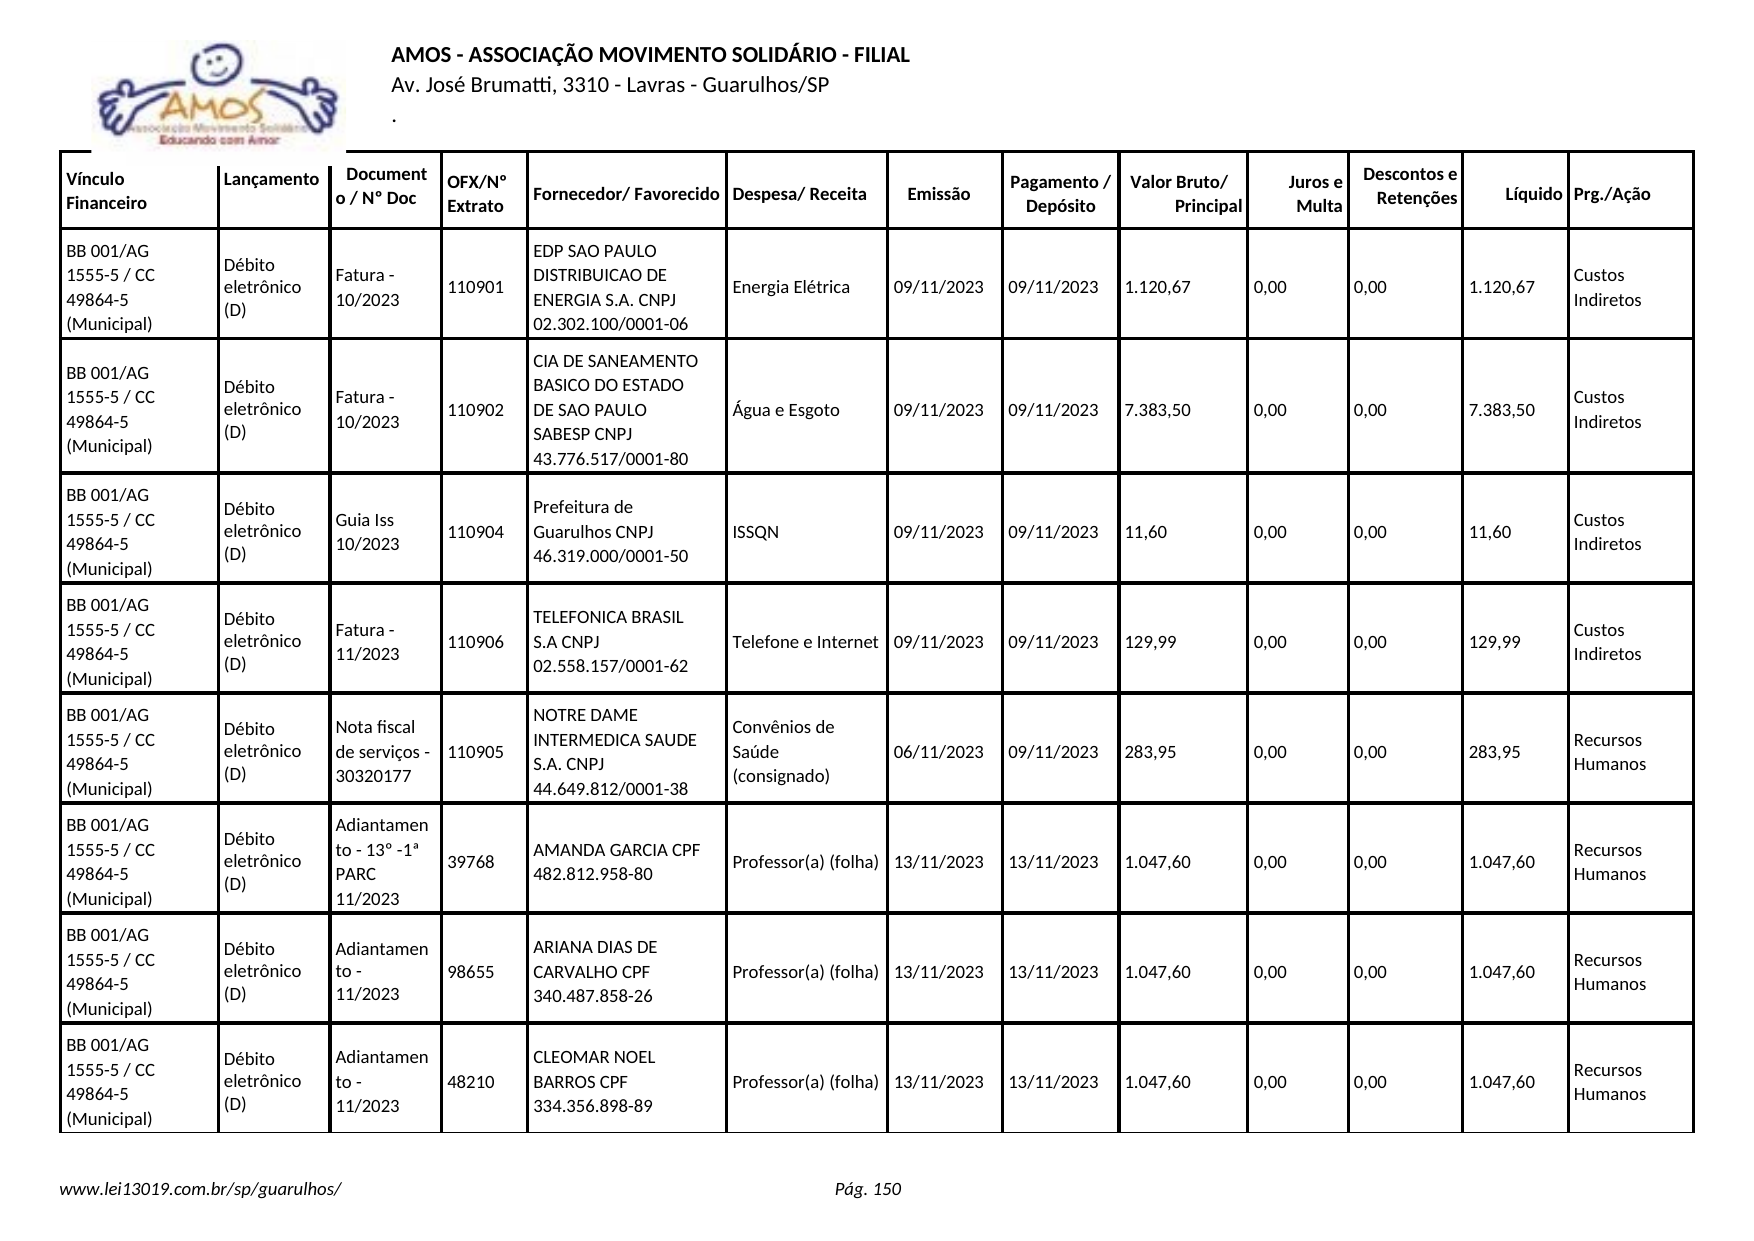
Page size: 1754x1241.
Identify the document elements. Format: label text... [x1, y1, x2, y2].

table_cell 0,00 [1350, 695, 1461, 801]
table_cell 0,00 [1249, 915, 1347, 1021]
table_cell Valor Bruto/ Principal [1121, 153, 1246, 227]
table_cell 0,00 [1350, 230, 1461, 337]
table_cell 0,00 [1350, 1025, 1461, 1131]
table_cell Convênios de Saúde (consignado) [728, 695, 886, 801]
table_cell Despesa/ Receita [728, 153, 886, 227]
table_cell 13/11/2023 [889, 805, 1001, 911]
table_cell Fatura - 10/2023 [332, 340, 440, 471]
table_cell Recursos Humanos [1570, 915, 1692, 1021]
table_cell 0,00 [1249, 475, 1347, 581]
table_cell 1.047,60 [1464, 915, 1567, 1021]
table_cell Custos Indiretos [1570, 475, 1692, 581]
table_cell Descontos e Retenções [1350, 153, 1461, 227]
table_cell 1.120,67 [1121, 230, 1246, 337]
table_cell Adiantamen to - 13º -1ª PARC 11/2023 [332, 805, 440, 911]
table_cell BB 001/AG 1555-5 / CC 49864-5 (Municipal) [62, 475, 217, 581]
table_cell Recursos Humanos [1570, 1025, 1692, 1131]
table_cell 110902 [443, 340, 526, 471]
table_cell BB 001/AG 1555-5 / CC 49864-5 (Municipal) [62, 915, 217, 1021]
table_cell Prg./Ação [1570, 153, 1692, 227]
table_cell 0,00 [1350, 585, 1461, 691]
table_cell 0,00 [1249, 695, 1347, 801]
table_cell Telefone e Internet [728, 585, 886, 691]
table_cell Lançamento [220, 166, 328, 227]
table_cell EDP SAO PAULO DISTRIBUICAO DE ENERGIA S.A. CNPJ 02.302.100/0001-06 [529, 230, 725, 337]
table_cell Débito eletrônico (D) [220, 585, 328, 691]
table_cell 110906 [443, 585, 526, 691]
table_cell BB 001/AG 1555-5 / CC 49864-5 (Municipal) [62, 695, 217, 801]
table_cell 13/11/2023 [1004, 1025, 1117, 1131]
table_cell 1.047,60 [1121, 1025, 1246, 1131]
table_cell Fatura - 10/2023 [332, 230, 440, 337]
table_cell Recursos Humanos [1570, 805, 1692, 911]
table_cell 09/11/2023 [889, 585, 1001, 691]
table_cell Água e Esgoto [728, 340, 886, 471]
table_cell 1.047,60 [1464, 805, 1567, 911]
table_cell Professor(a) (folha) [728, 1025, 886, 1131]
table_cell 13/11/2023 [1004, 915, 1117, 1021]
table_cell 48210 [443, 1025, 526, 1131]
table_cell Adiantamen to - 11/2023 [332, 1025, 440, 1131]
table_cell Nota fiscal de serviços - 30320177 [332, 695, 440, 801]
table_cell 13/11/2023 [1004, 805, 1117, 911]
table_cell 0,00 [1350, 475, 1461, 581]
table_cell 09/11/2023 [889, 340, 1001, 471]
table_cell AMANDA GARCIA CPF 482.812.958-80 [529, 805, 725, 911]
table_cell Emissão [889, 153, 1001, 227]
table_cell Vínculo Financeiro [62, 153, 217, 227]
table_cell 11,60 [1464, 475, 1567, 581]
table_cell 09/11/2023 [889, 230, 1001, 337]
table_cell 09/11/2023 [1004, 585, 1117, 691]
table_cell Fornecedor/ Favorecido [529, 153, 725, 227]
table_cell 11,60 [1121, 475, 1246, 581]
table_cell 0,00 [1249, 340, 1347, 471]
table_cell 0,00 [1249, 230, 1347, 337]
table_cell 129,99 [1121, 585, 1246, 691]
table_cell 09/11/2023 [1004, 475, 1117, 581]
table_cell 98655 [443, 915, 526, 1021]
table_cell Professor(a) (folha) [728, 805, 886, 911]
table_cell 283,95 [1464, 695, 1567, 801]
table_cell Custos Indiretos [1570, 585, 1692, 691]
table_cell Débito eletrônico (D) [220, 230, 328, 337]
table_cell Document o / Nº Doc [332, 153, 440, 227]
table_cell 110901 [443, 230, 526, 337]
table_cell Pagamento / Depósito [1004, 153, 1117, 227]
table_cell 129,99 [1464, 585, 1567, 691]
table_cell Juros e Multa [1249, 153, 1347, 227]
table_cell 0,00 [1350, 805, 1461, 911]
table_cell Professor(a) (folha) [728, 915, 886, 1021]
table_cell BB 001/AG 1555-5 / CC 49864-5 (Municipal) [62, 1025, 217, 1131]
table_cell OFX/Nº Extrato [443, 153, 526, 227]
table_cell Fatura - 11/2023 [332, 585, 440, 691]
table_cell 0,00 [1350, 340, 1461, 471]
table_cell NOTRE DAME INTERMEDICA SAUDE S.A. CNPJ 44.649.812/0001-38 [529, 695, 725, 801]
table_cell Débito eletrônico (D) [220, 695, 328, 801]
table_cell 09/11/2023 [889, 475, 1001, 581]
table_cell Débito eletrônico (D) [220, 1025, 328, 1131]
table_cell 09/11/2023 [1004, 695, 1117, 801]
table_cell Custos Indiretos [1570, 340, 1692, 471]
table_cell TELEFONICA BRASIL S.A CNPJ 02.558.157/0001-62 [529, 585, 725, 691]
table_cell 1.120,67 [1464, 230, 1567, 337]
table_cell 0,00 [1249, 585, 1347, 691]
table_cell Guia Iss 10/2023 [332, 475, 440, 581]
table_cell 13/11/2023 [889, 915, 1001, 1021]
table_cell 0,00 [1249, 805, 1347, 911]
table_cell Débito eletrônico (D) [220, 915, 328, 1021]
table_cell 0,00 [1350, 915, 1461, 1021]
table_cell Líquido [1464, 153, 1567, 227]
table_cell BB 001/AG 1555-5 / CC 49864-5 (Municipal) [62, 230, 217, 337]
table_cell 1.047,60 [1121, 805, 1246, 911]
table_cell 1.047,60 [1464, 1025, 1567, 1131]
table_cell Energia Elétrica [728, 230, 886, 337]
table_cell BB 001/AG 1555-5 / CC 49864-5 (Municipal) [62, 340, 217, 471]
table_cell 7.383,50 [1464, 340, 1567, 471]
table_cell 7.383,50 [1121, 340, 1246, 471]
table_cell 39768 [443, 805, 526, 911]
table_cell 110905 [443, 695, 526, 801]
table_cell 1.047,60 [1121, 915, 1246, 1021]
table_cell Adiantamen to - 11/2023 [332, 915, 440, 1021]
table_cell Débito eletrônico (D) [220, 340, 328, 471]
table_cell Débito eletrônico (D) [220, 475, 328, 581]
table_cell 110904 [443, 475, 526, 581]
table_cell BB 001/AG 1555-5 / CC 49864-5 (Municipal) [62, 585, 217, 691]
table_cell Prefeitura de Guarulhos CNPJ 46.319.000/0001-50 [529, 475, 725, 581]
table_cell 06/11/2023 [889, 695, 1001, 801]
table_cell 09/11/2023 [1004, 340, 1117, 471]
table_cell CLEOMAR NOEL BARROS CPF 334.356.898-89 [529, 1025, 725, 1131]
table_cell CIA DE SANEAMENTO BASICO DO ESTADO DE SAO PAULO SABESP CNPJ 43.776.517/0001-80 [529, 340, 725, 471]
table_cell BB 001/AG 1555-5 / CC 49864-5 (Municipal) [62, 805, 217, 911]
table_cell Custos Indiretos [1570, 230, 1692, 337]
table_cell Recursos Humanos [1570, 695, 1692, 801]
table_cell ARIANA DIAS DE CARVALHO CPF 340.487.858-26 [529, 915, 725, 1021]
table_cell ISSQN [728, 475, 886, 581]
table_cell 13/11/2023 [889, 1025, 1001, 1131]
table_cell Débito eletrônico (D) [220, 805, 328, 911]
table_cell 283,95 [1121, 695, 1246, 801]
table_cell 0,00 [1249, 1025, 1347, 1131]
table_cell 09/11/2023 [1004, 230, 1117, 337]
